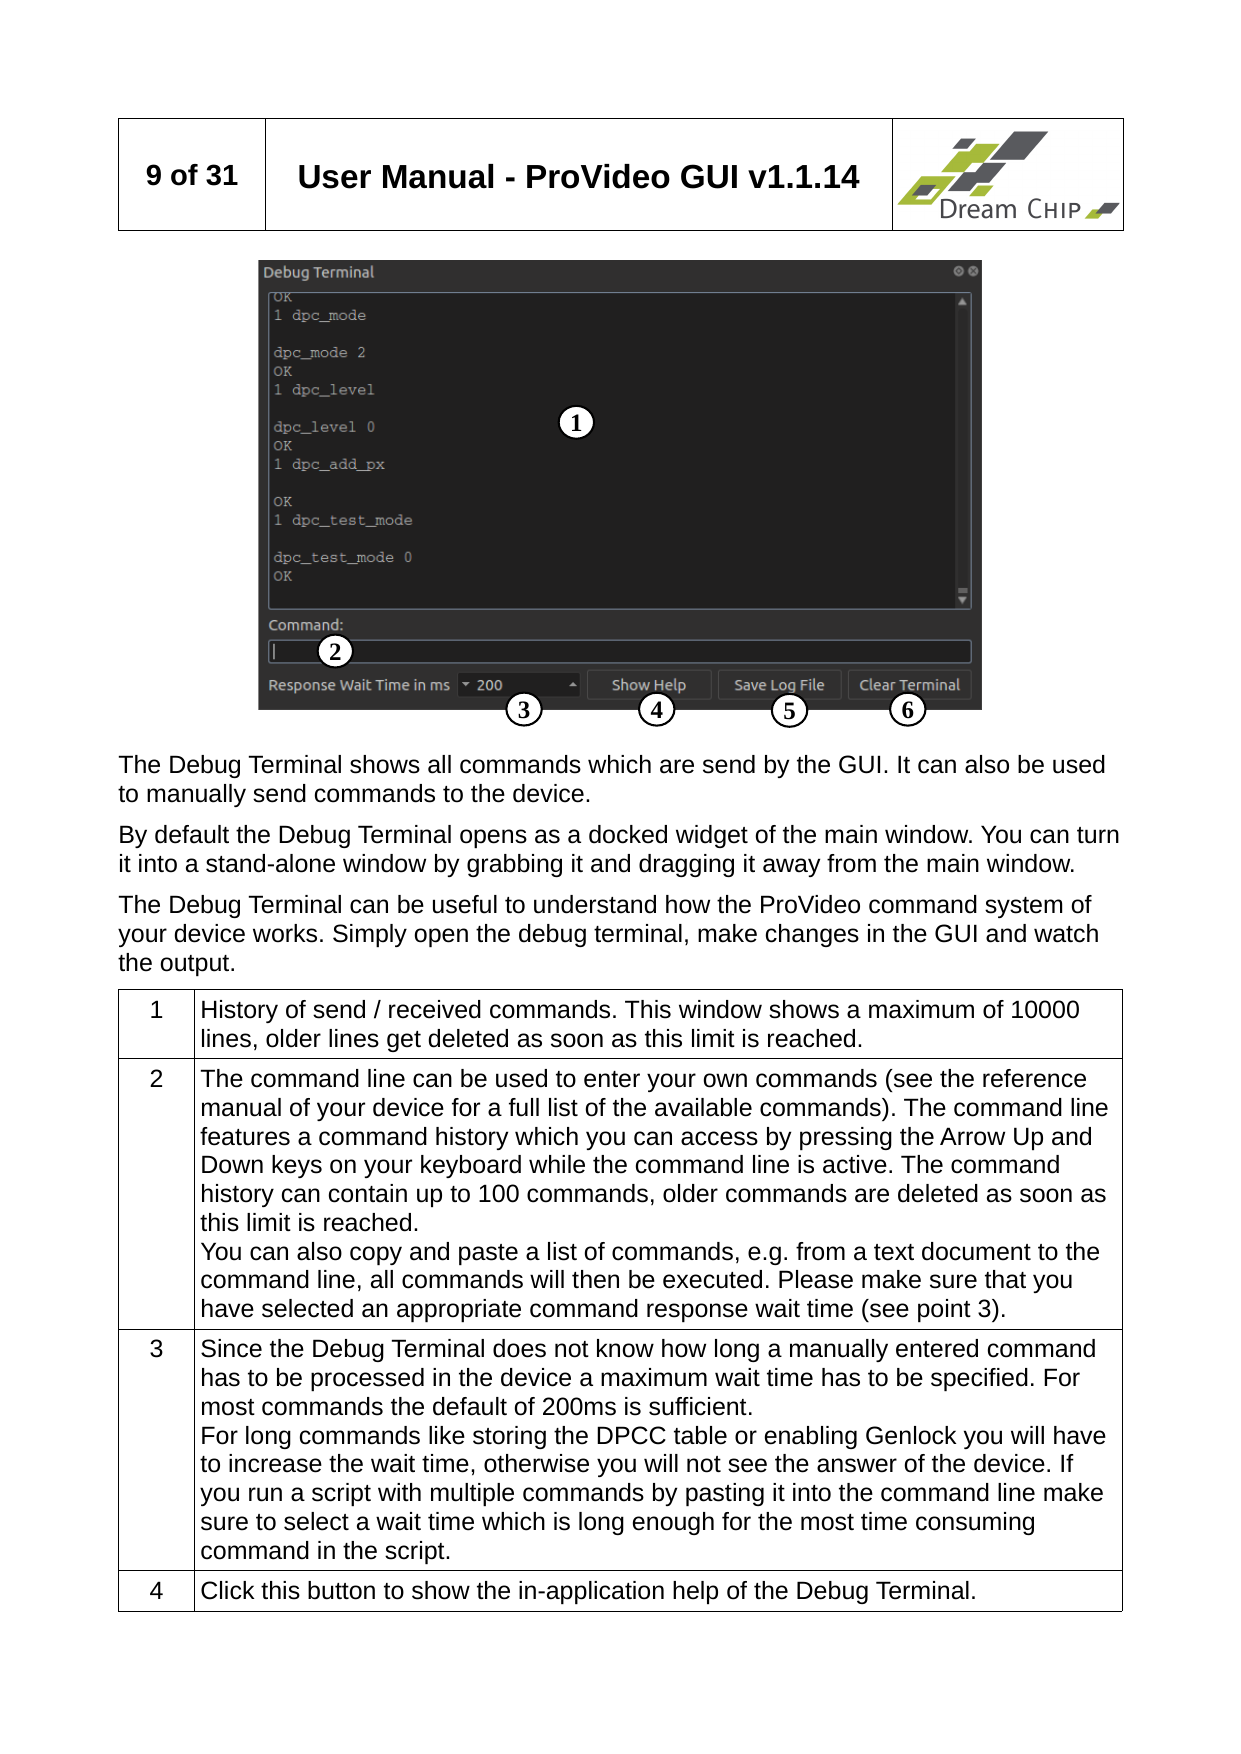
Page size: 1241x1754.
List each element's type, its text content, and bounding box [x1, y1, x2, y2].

table_cell The command line can be used to enter your own commands (see the reference manual of your device for a full list of the available commands). The command line features a command history which you can access by pressing the Arrow Up and Down keys on your keyboard while the command line is active. The command history can contain up to 100 commands, older commands are deleted as soon as this limit is reached. You can also copy and paste a list of commands, e.g. from a text document to the command line, all commands will then be executed. Please make sure that you have selected an appropriate command response wait time (see point 3). [195, 1059, 1122, 1329]
table_header History of send / received commands. This window shows a maximum of 10000 lines, older lines get deleted as soon as this limit is reached. [195, 990, 1122, 1058]
table_header 1 [119, 990, 194, 1058]
table_cell 2 [119, 1059, 194, 1329]
table_cell 3 [119, 1330, 194, 1570]
text The Debug Terminal can be useful to understand how the ProVideo command system of your device works. Simply open the debug terminal, make changes in the GUI and watch the output. [118, 891, 1122, 977]
table_cell 4 [119, 1571, 194, 1611]
picture [258, 260, 982, 710]
table_cell Since the Debug Terminal does not know how long a manually entered command has to be processed in the device a maximum wait time has to be specified. For most commands the default of 200ms is sufficient. For long commands like storing the DPCC table or enabling Genlock you will have to increase the wait time, otherwise you will not see the answer of the device. If you run a script with multiple commands by pasting it into the command line make sure to select a wait time which is long enough for the most time consuming command in the script. [195, 1330, 1122, 1570]
picture [897, 130, 1120, 220]
text By default the Debug Terminal opens as a docked widget of the main window. You can turn it into a stand-alone window by grabbing it and dragging it away from the main window. [118, 821, 1122, 878]
text The Debug Terminal shows all commands which are send by the GUI. It can also be used to manually send commands to the device. [118, 751, 1122, 808]
table_cell Click this button to show the in-application help of the Debug Terminal. [195, 1571, 1122, 1611]
